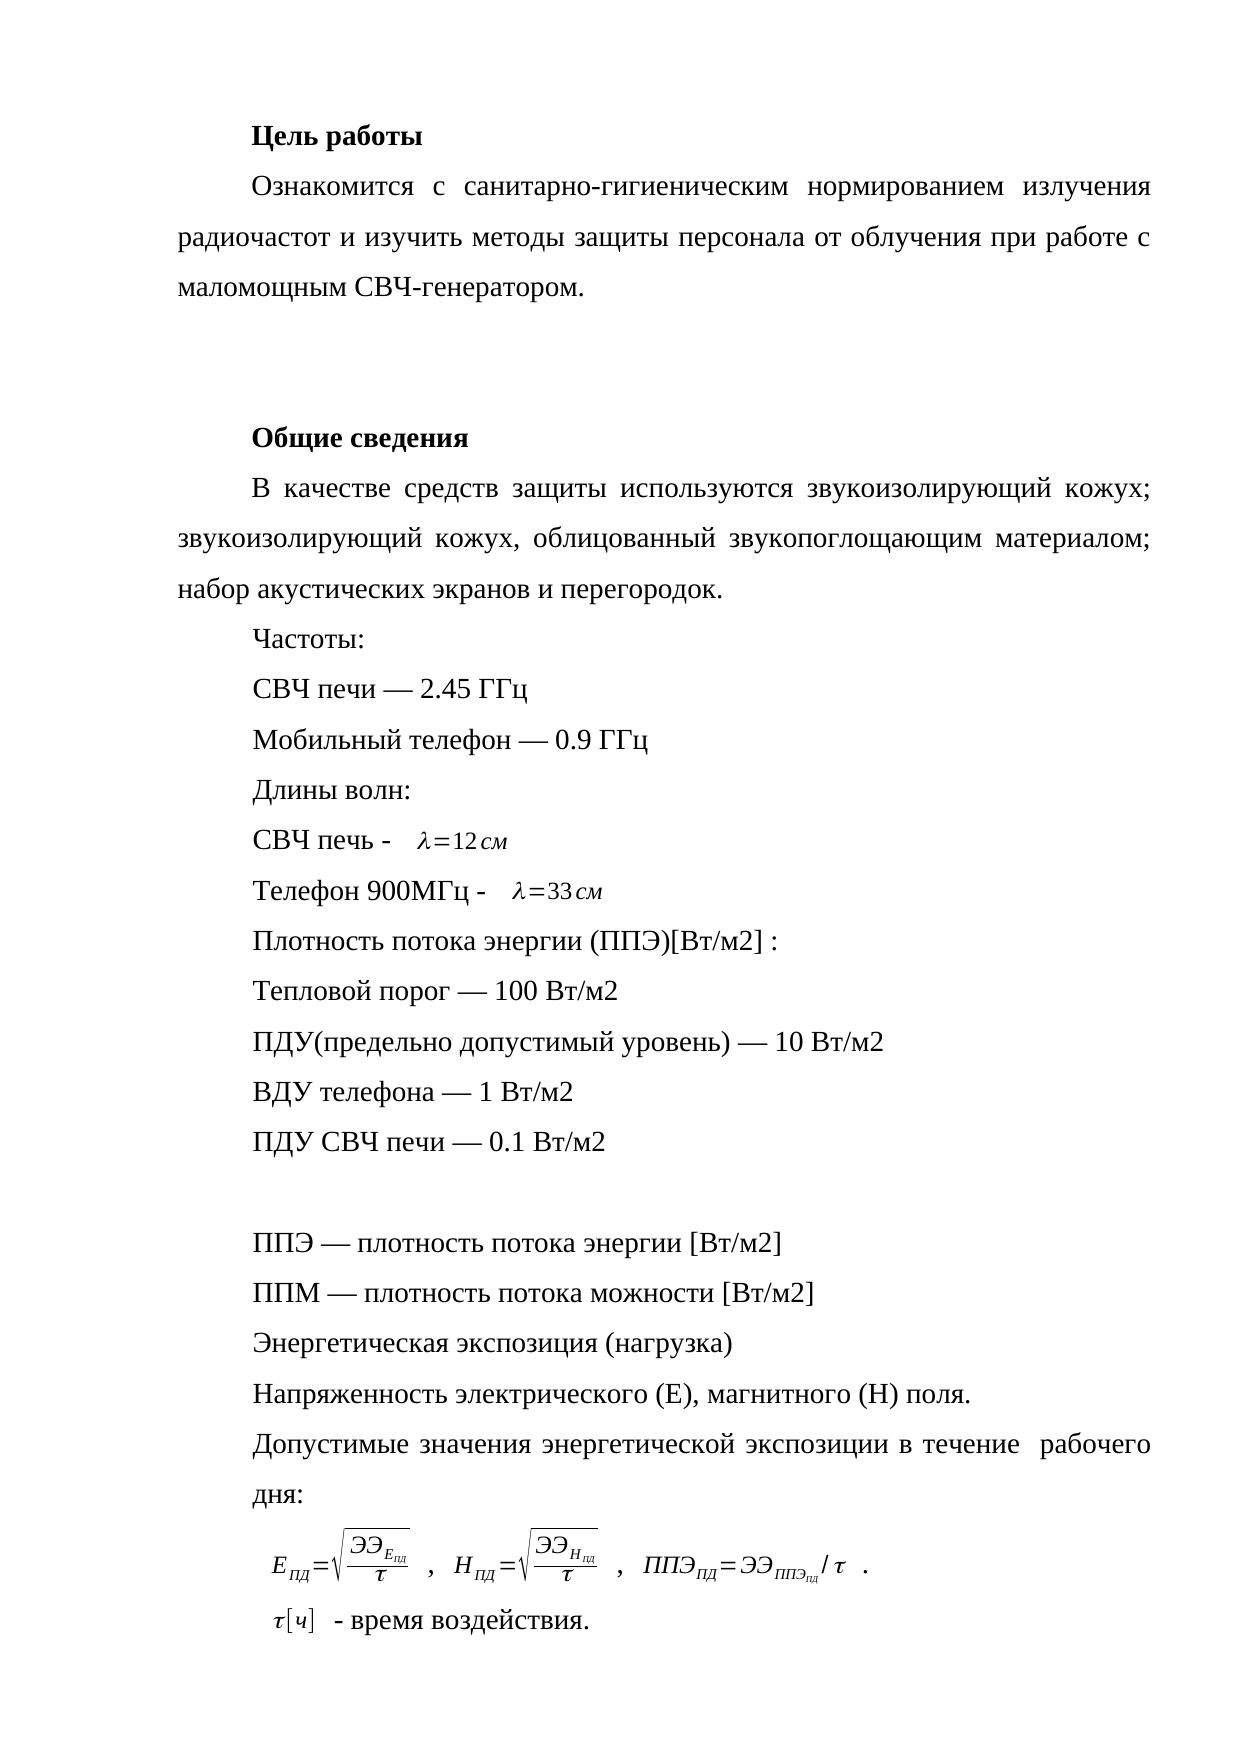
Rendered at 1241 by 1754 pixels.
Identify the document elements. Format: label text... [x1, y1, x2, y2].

list ППМ — плотность потока можности [Вт/м2] [215, 1275, 1152, 1309]
list СВЧ печь - [215, 822, 1152, 856]
list Плотность потока энергии (ППЭ)[Вт/м2] : [215, 923, 1152, 957]
list Мобильный телефон — 0.9 ГГц [215, 722, 1152, 755]
list Напряженность электрического (E), магнитного (H) поля. [215, 1376, 1152, 1409]
list Телефон 900МГц - [215, 873, 1152, 906]
list - время воздействия. [215, 1602, 1152, 1636]
list ПДУ СВЧ печи — 0.1 Вт/м2 [215, 1124, 1152, 1158]
text В качестве средств защиты используются звукоизолирующий кожух; звукоизолирующий кожух, облицованный звукопоглощающим материалом; набор акустических экранов и перегородок. [177, 470, 1152, 604]
list Длины волн: [215, 772, 1152, 806]
list СВЧ печи — 2.45 ГГц [215, 672, 1152, 705]
list Частоты: [215, 621, 1152, 655]
text Ознакомится с санитарно-гигиеническим нормированием излучения радиочастот и изучить методы защиты персонала от облучения при работе с маломощным СВЧ-генератором. [177, 168, 1152, 303]
list ПДУ(предельно допустимый уровень) — 10 Вт/м2 [215, 1024, 1152, 1057]
text Цель работы [177, 118, 1152, 152]
list Тепловой порог — 100 Вт/м2 [215, 973, 1152, 1007]
list ППЭ — плотность потока энергии [Вт/м2] [215, 1225, 1152, 1258]
list Энергетическая экспозиция (нагрузка) [215, 1326, 1152, 1359]
list Допустимые значения энергетической экспозиции в течение рабочего дня: [215, 1426, 1152, 1510]
text Общие сведения [177, 420, 1152, 453]
list ВДУ телефона — 1 Вт/м2 [215, 1074, 1152, 1108]
list ,,. [215, 1527, 1152, 1585]
